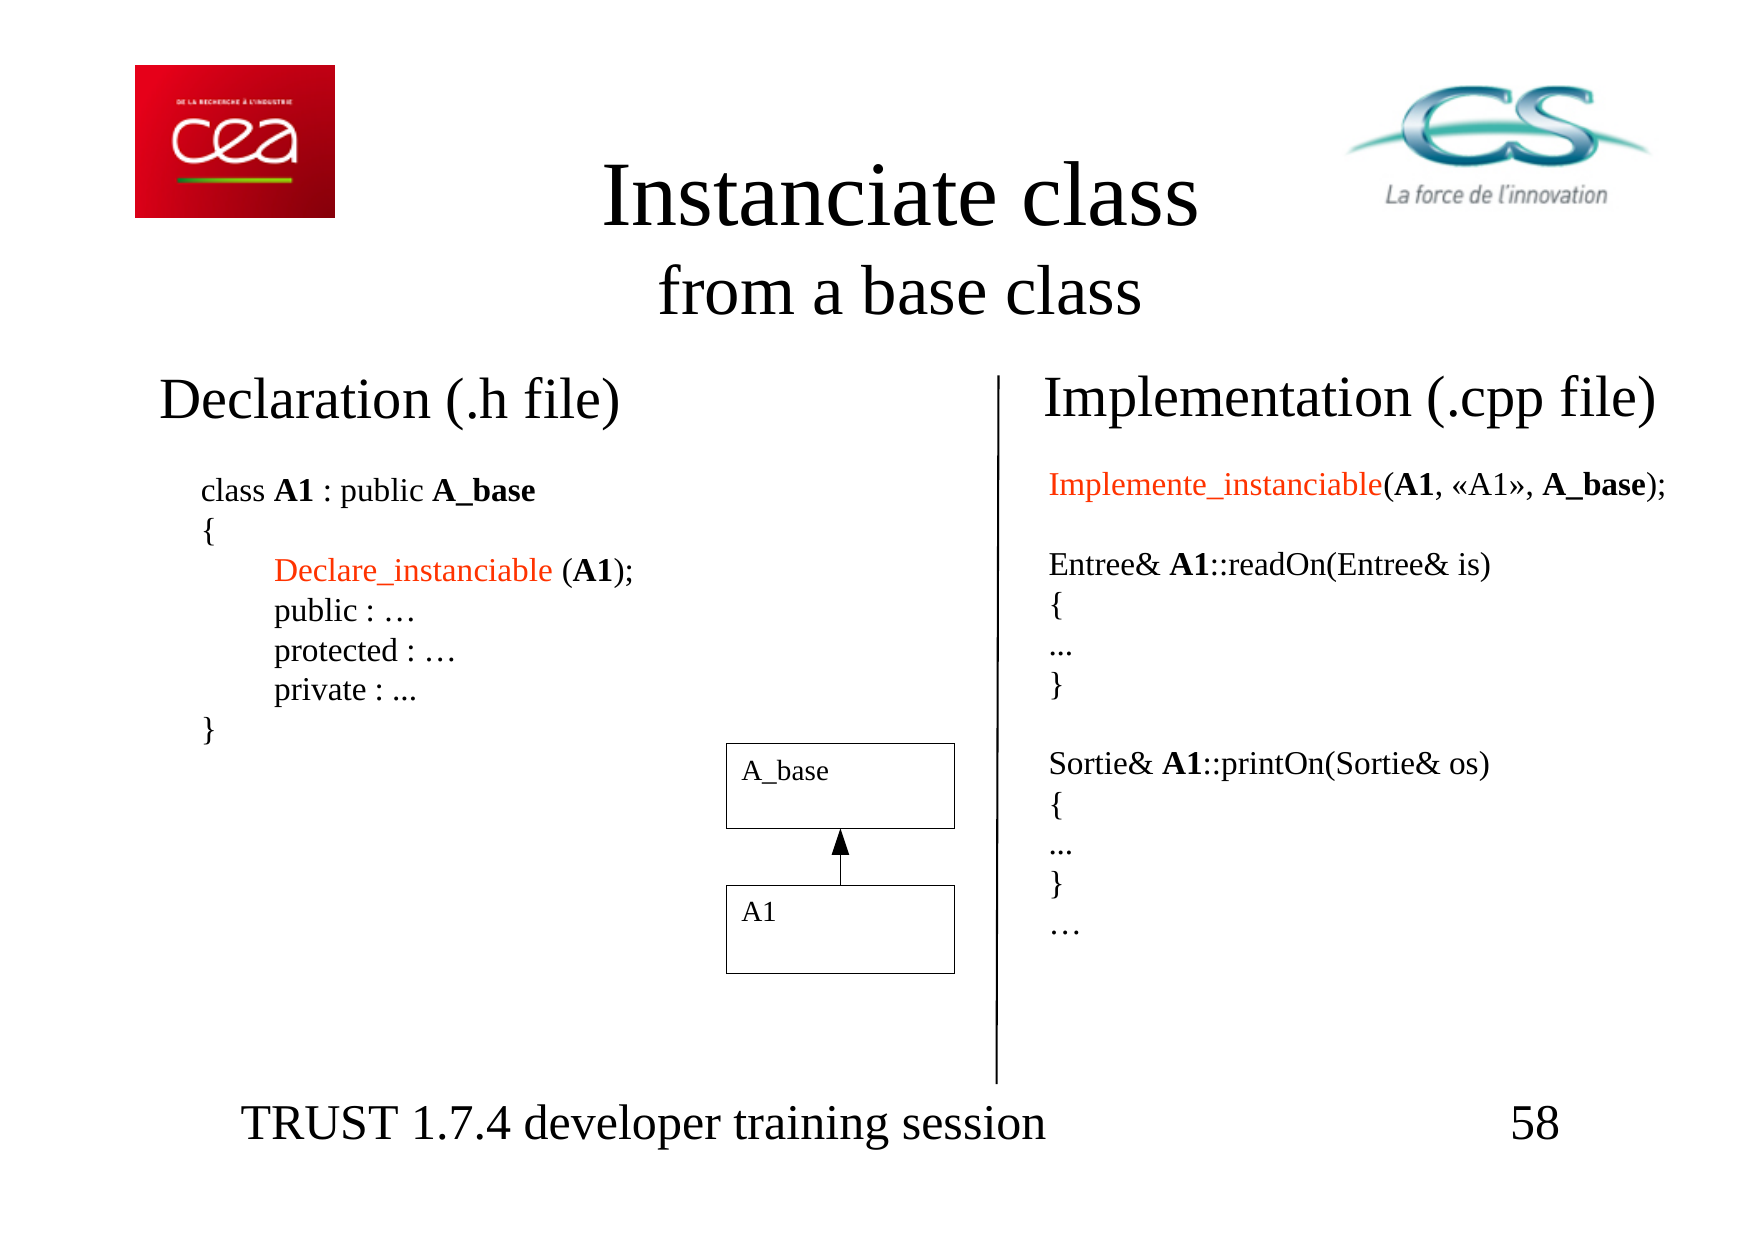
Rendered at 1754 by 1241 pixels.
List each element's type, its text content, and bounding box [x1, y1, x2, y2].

text_box Declaration (.h file) [145, 352, 637, 438]
text_box A1 [726, 885, 955, 974]
text_box A_base [726, 743, 955, 829]
text_box Implemente_instanciable(A1, «A1», A_base); Entree& A1::readOn(Entree& is) { ... } Sortie& A1::printOn(Sortie& os) { ... } … [1033, 454, 1682, 950]
text_box Implementation (.cpp file) [1028, 350, 1672, 436]
text_box class A1 : public A_base { Declare_instanciable (A1); public : … protected : … private : ... } [186, 460, 649, 836]
title Instanciate class from a base class [225, 125, 1577, 337]
picture [1340, 73, 1662, 218]
picture [135, 65, 335, 218]
